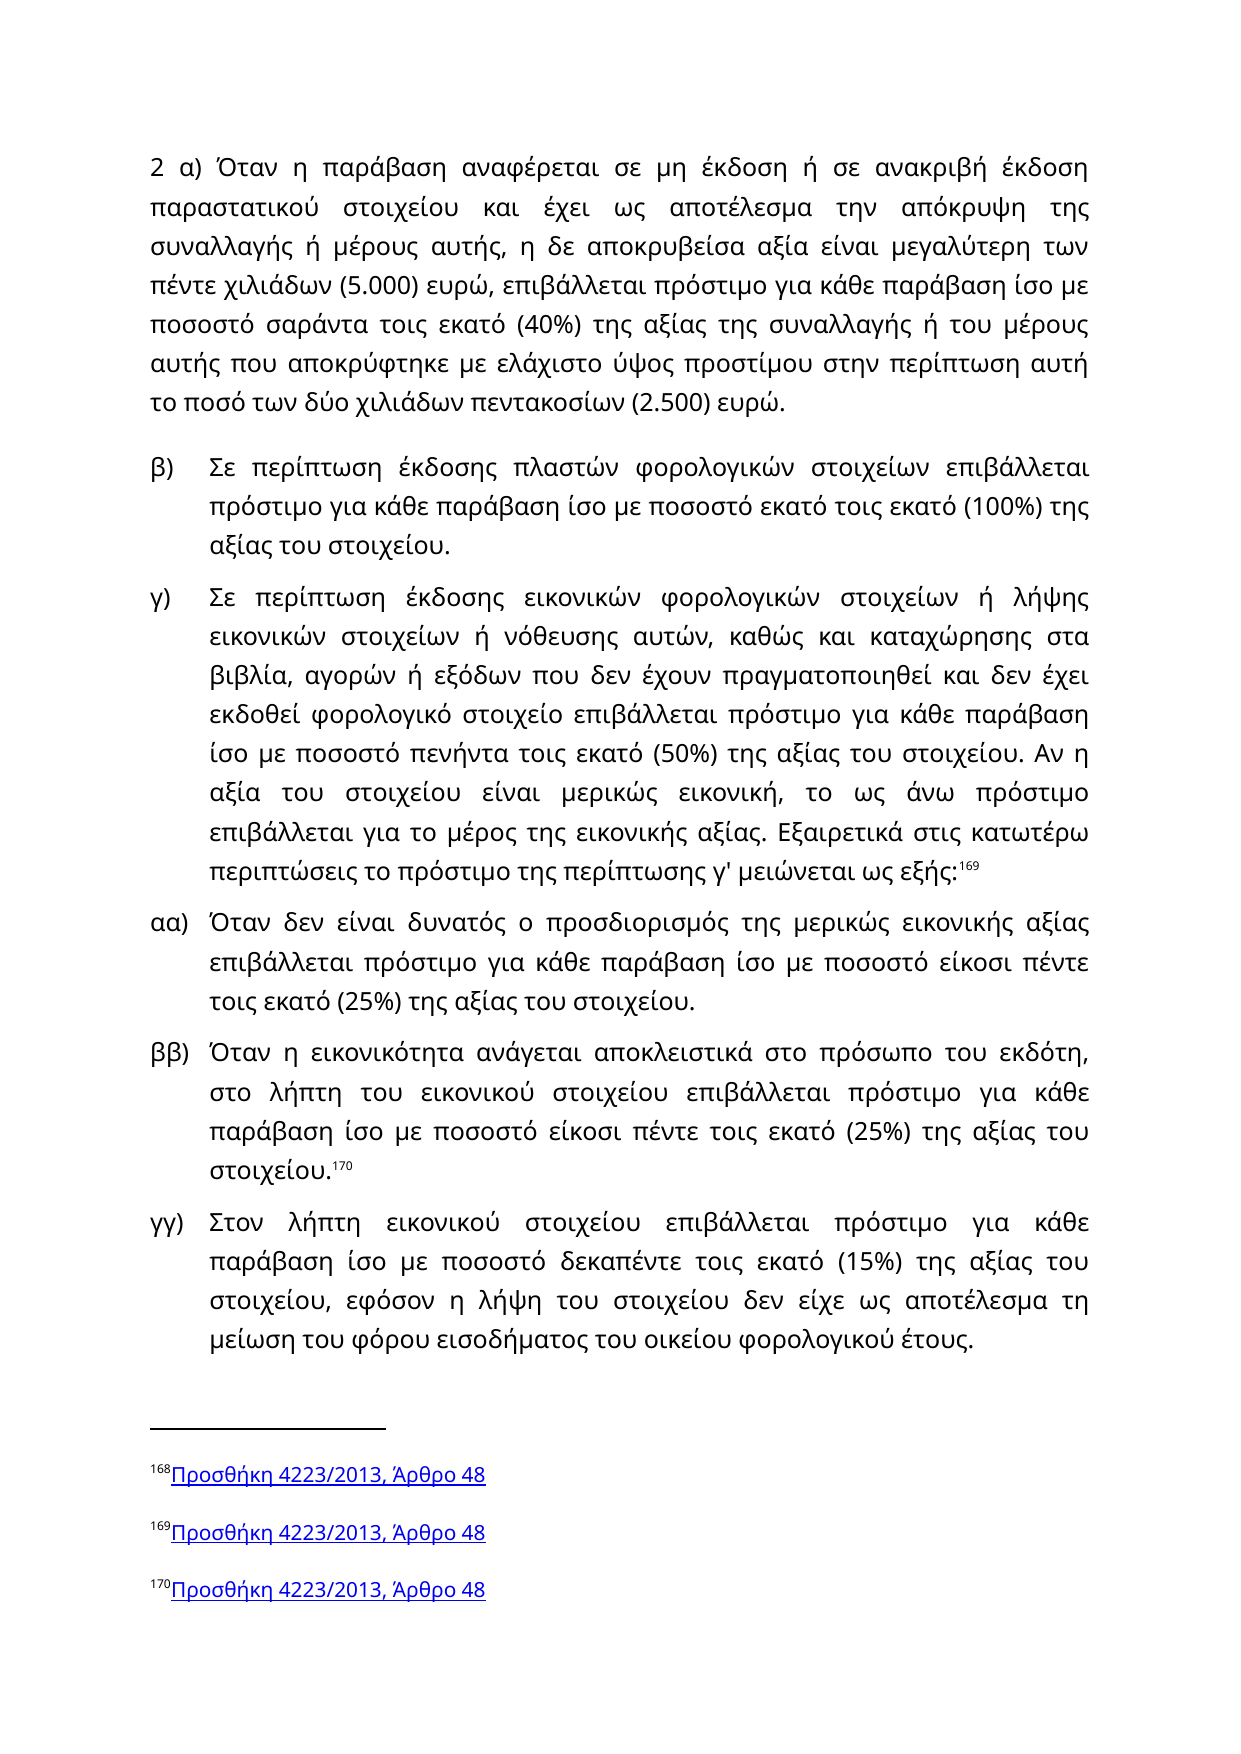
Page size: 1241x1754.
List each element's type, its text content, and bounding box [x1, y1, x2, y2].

list ββ) Όταν η εικονικότητα ανάγεται αποκλειστικά στο πρόσωπο του εκδότη, στο λήπτη του εικονικού στοιχείου επιβάλλεται πρόστιμο για κάθε παράβαση ίσο με ποσοστό είκοσι πέντε τοις εκατό (25%) της αξίας του στοιχείου. [150, 1035, 1090, 1187]
text 2 α) Όταν η παράβαση αναφέρεται σε μη έκδοση ή σε ανακριβή έκδοση παραστατικού στοιχείου και έχει ως αποτέλεσμα την απόκρυψη της συναλλαγής ή μέρους αυτής, η δε αποκρυβείσα αξία είναι μεγαλύτερη των πέντε χιλιάδων (5.000) ευρώ, επιβάλλεται πρόστιμο για κάθε παράβαση ίσο με ποσοστό σαράντα τοις εκατό (40%) της αξίας της συναλλαγής ή του μέρους αυτής που αποκρύφτηκε με ελάχιστο ύψος προστίμου στην περίπτωση αυτή το ποσό των δύο χιλιάδων πεντακοσίων (2.500) ευρώ. [150, 150, 1090, 419]
list αα) Όταν δεν είναι δυνατός ο προσδιορισμός της μερικώς εικονικής αξίας επιβάλλεται πρόστιμο για κάθε παράβαση ίσο με ποσοστό είκοσι πέντε τοις εκατό (25%) της αξίας του στοιχείου. [150, 905, 1090, 1017]
list β) Σε περίπτωση έκδοσης πλαστών φορολογικών στοιχείων επιβάλλεται πρόστιμο για κάθε παράβαση ίσο με ποσοστό εκατό τοις εκατό (100%) της αξίας του στοιχείου. [150, 449, 1090, 562]
text Προσθήκη 4223/2013, Άρθρο 48 [150, 1460, 1090, 1489]
list γγ) Στον λήπτη εικονικού στοιχείου επιβάλλεται πρόστιμο για κάθε παράβαση ίσο με ποσοστό δεκαπέντε τοις εκατό (15%) της αξίας του στοιχείου, εφόσον η λήψη του στοιχείου δεν είχε ως αποτέλεσμα τη μείωση του φόρου εισοδήματος του οικείου φορολογικού έτους. [150, 1204, 1090, 1356]
text Προσθήκη 4223/2013, Άρθρο 48 [150, 1518, 1090, 1546]
text Προσθήκη 4223/2013, Άρθρο 48 [150, 1576, 1090, 1604]
list γ) Σε περίπτωση έκδοσης εικονικών φορολογικών στοιχείων ή λήψης εικονικών στοιχείων ή νόθευσης αυτών, καθώς και καταχώρησης στα βιβλία, αγορών ή εξόδων που δεν έχουν πραγματοποιηθεί και δεν έχει εκδοθεί φορολογικό στοιχείο επιβάλλεται πρόστιμο για κάθε παράβαση ίσο με ποσοστό πενήντα τοις εκατό (50%) της αξίας του στοιχείου. Αν η αξία του στοιχείου είναι μερικώς εικονική, το ως άνω πρόστιμο επιβάλλεται για το μέρος της εικονικής αξίας. Εξαιρετικά στις κατωτέρω περιπτώσεις το πρόστιμο της περίπτωσης γ' μειώνεται ως εξής: [150, 579, 1090, 887]
